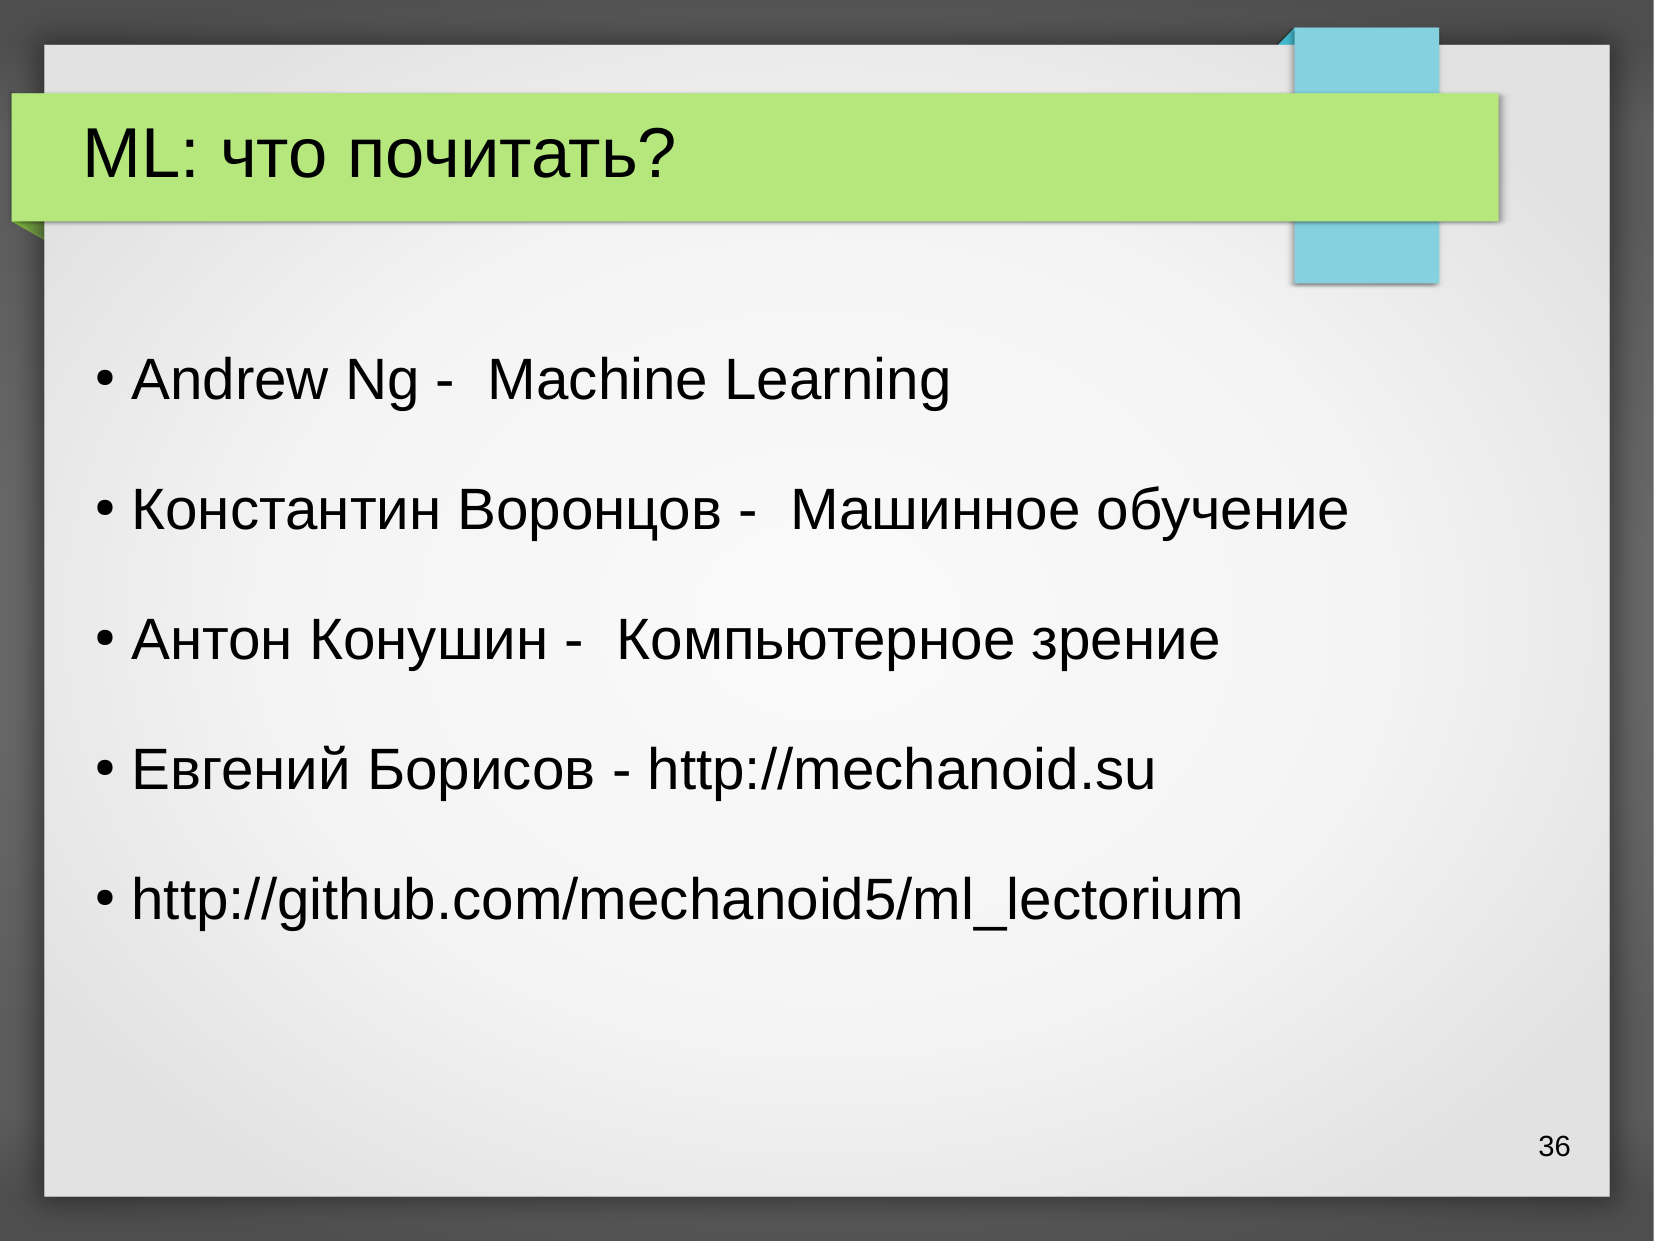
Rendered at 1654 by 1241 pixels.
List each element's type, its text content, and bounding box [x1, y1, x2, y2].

subtitle Andrew Ng - Machine Learning Константин Воронцов - Машинное обучение Антон Конушин - Компьютерное зрение Евгений Борисов - http://mechanoid.su http://github.com/mechanoid5/ml_lectorium [82, 318, 1583, 961]
picture [0, 0, 1654, 1241]
title ML: что почитать? [82, 49, 1571, 257]
